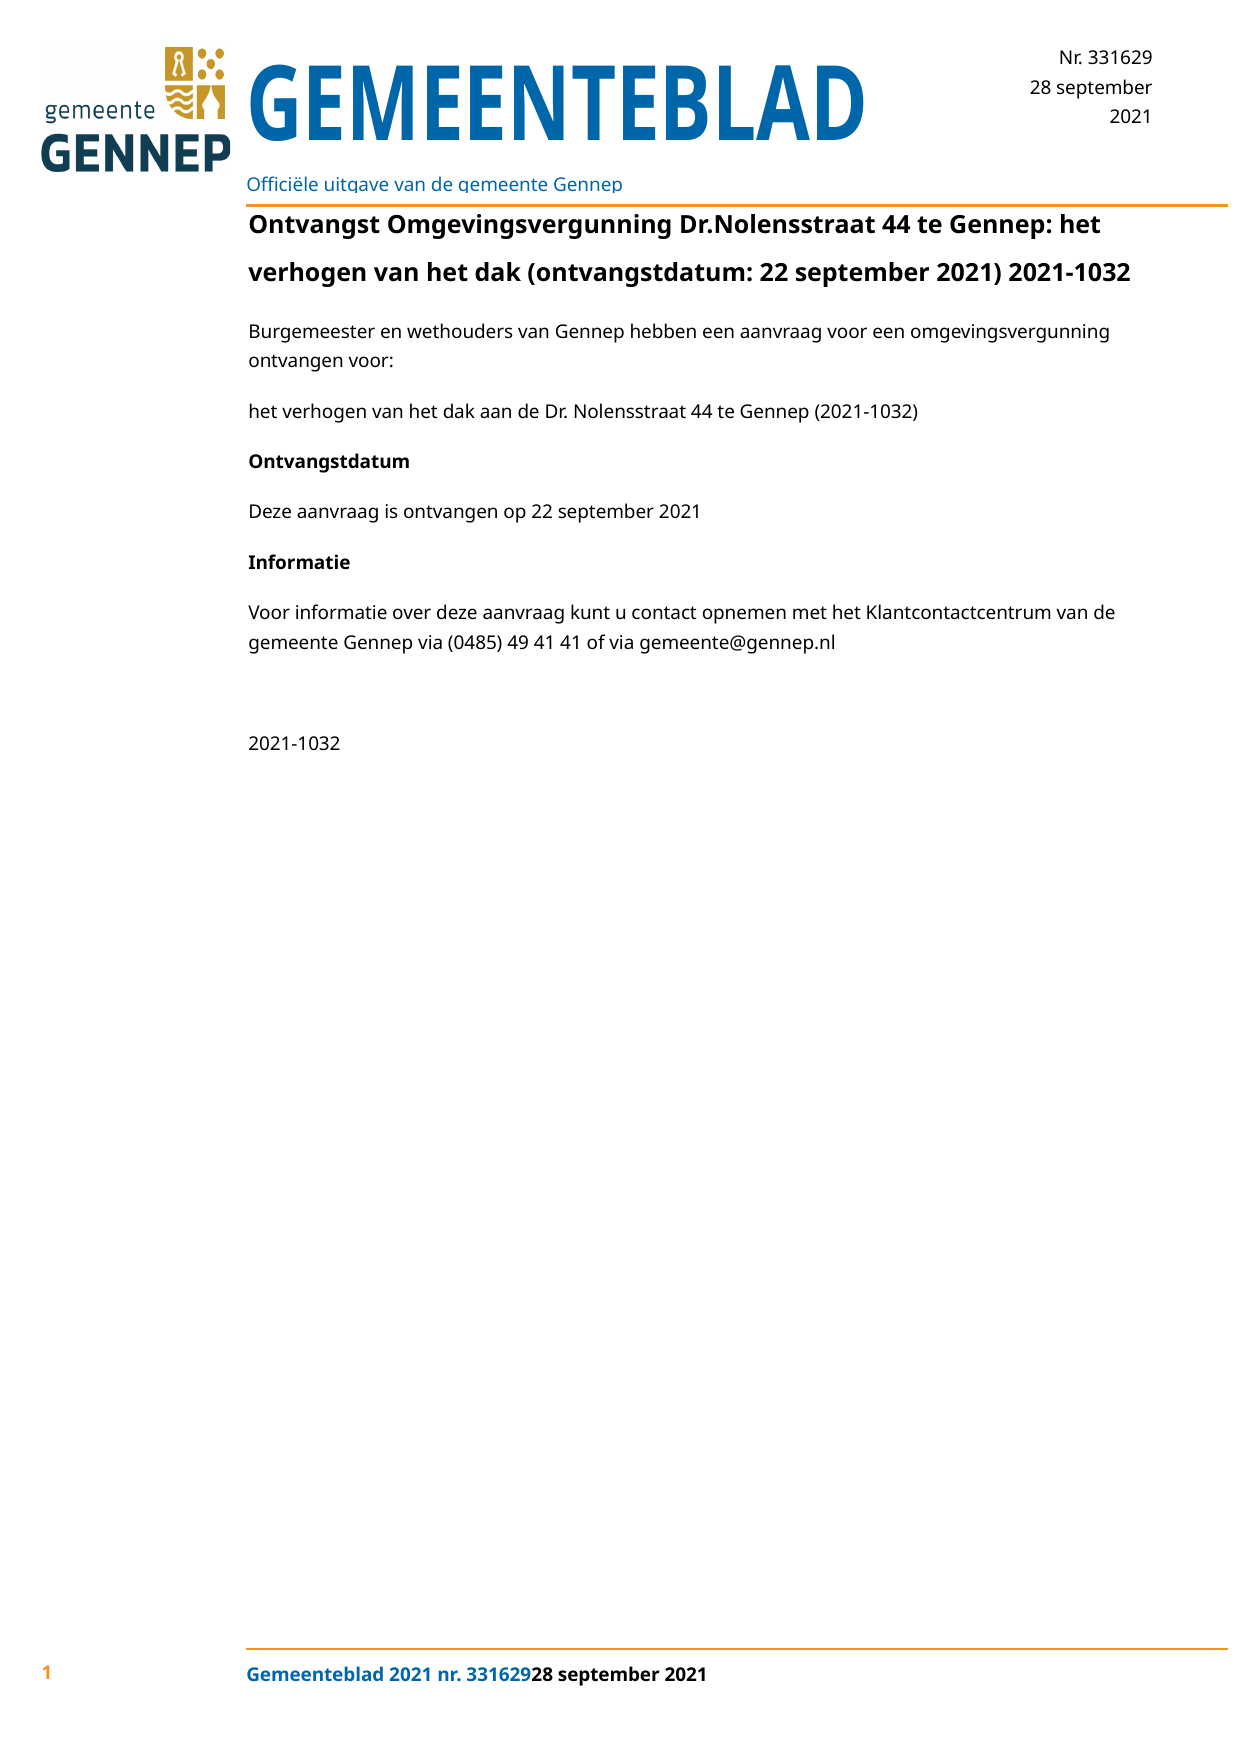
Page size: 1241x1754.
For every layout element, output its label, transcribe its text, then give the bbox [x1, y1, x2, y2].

text 2021-1032 [248, 730, 1152, 756]
text Burgemeester en wethouders van Gennep hebben een aanvraag voor een omgevingsvergunning ontvangen voor: [248, 318, 1152, 373]
text Ontvangstdatum [248, 448, 1152, 474]
text het verhogen van het dak aan de Dr. Nolensstraat 44 te Gennep (2021-1032) [248, 398, 1152, 424]
text Informatie [248, 549, 1152, 575]
text Ontvangst Omgevingsvergunning Dr.Nolensstraat 44 te Gennep: het verhogen van het dak (ontvangstdatum: 22 september 2021) 2021-1032 [248, 207, 1152, 288]
picture [41, 47, 231, 172]
text Deze aanvraag is ontvangen op 22 september 2021 [248, 499, 1152, 524]
text Voor informatie over deze aanvraag kunt u contact opnemen met het Klantcontactcentrum van de gemeente Gennep via (0485) 49 41 41 of via gemeente@gennep.nl [248, 599, 1152, 655]
